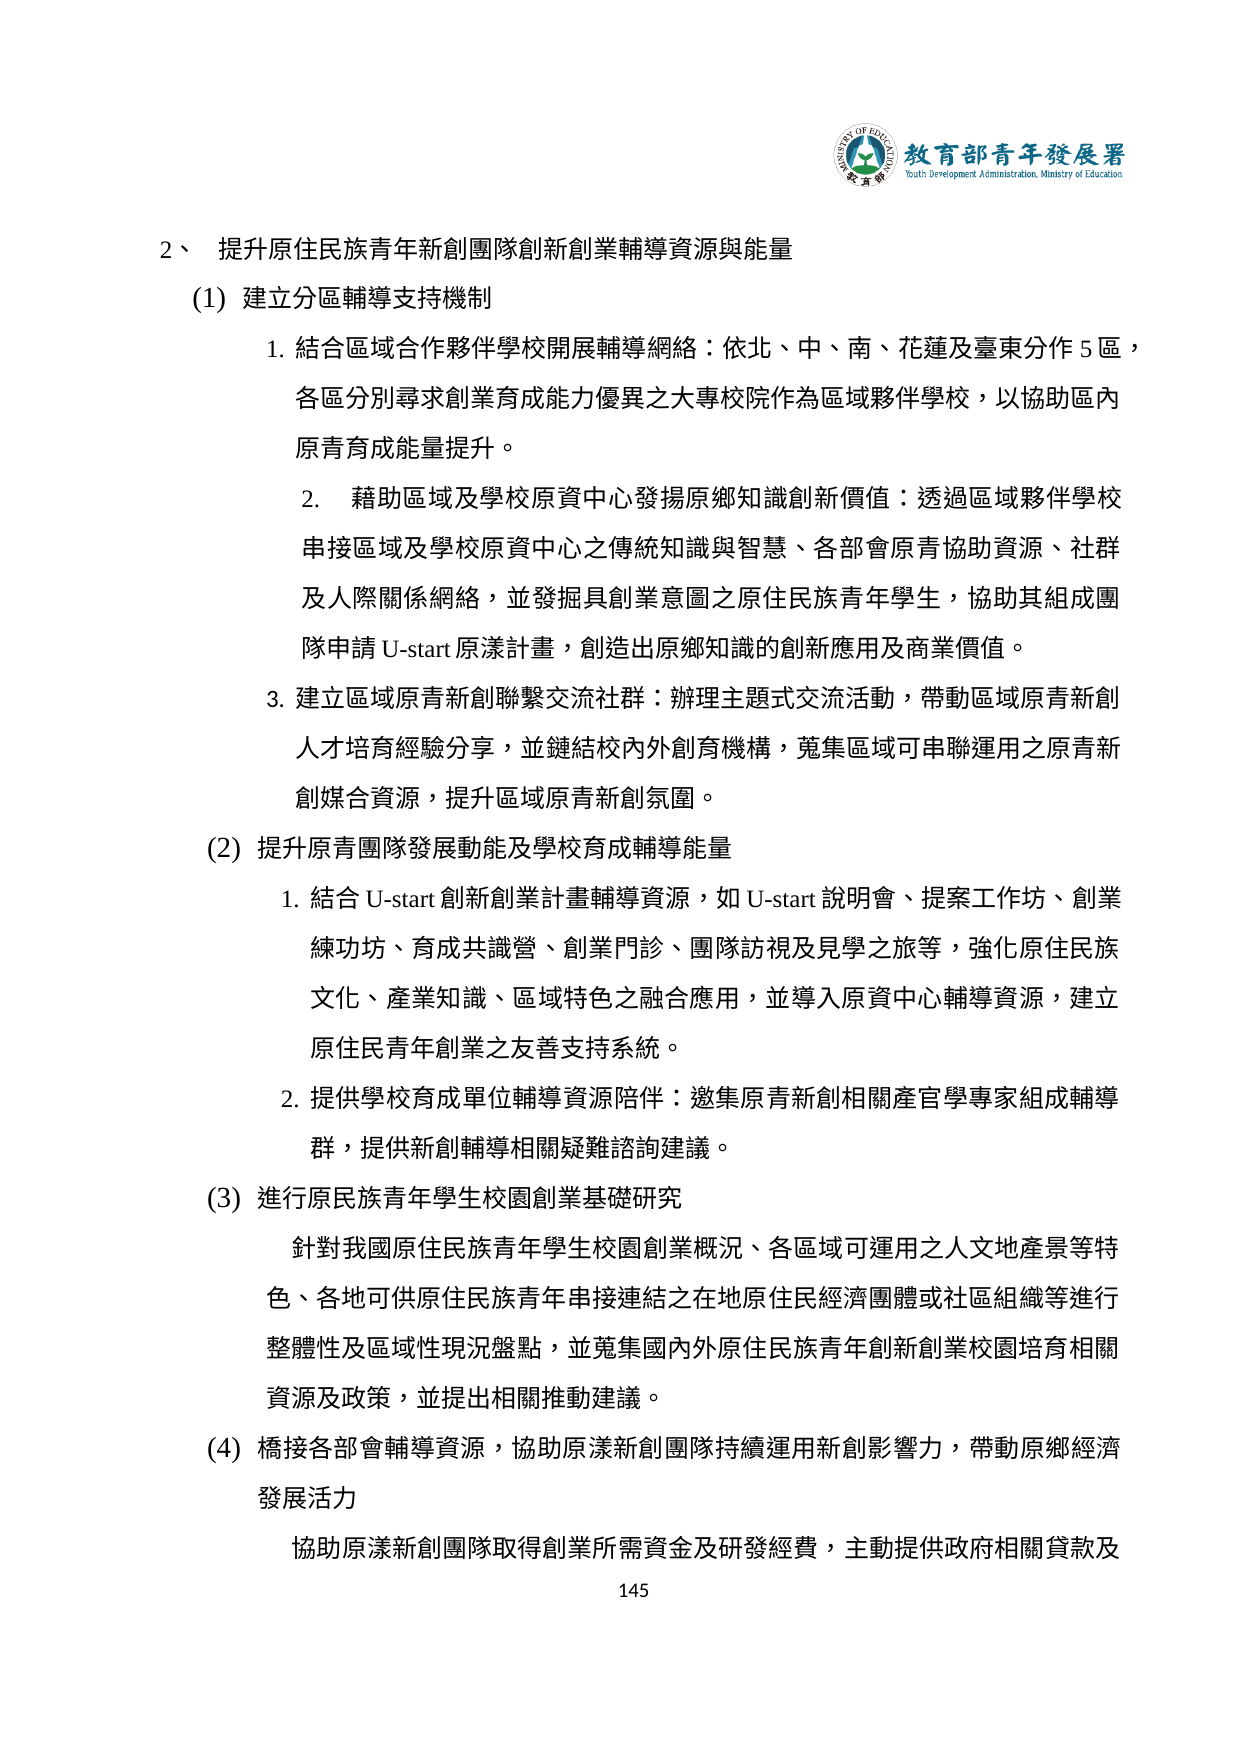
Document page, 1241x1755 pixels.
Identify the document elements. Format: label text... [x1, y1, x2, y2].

list 進行原民族青年學生校園創業基礎研究 [207, 1168, 1122, 1218]
list 橋接各部會輔導資源，協助原漾新創團隊持續運用新創影響力，帶動原鄉經濟發展活力 [207, 1418, 1122, 1518]
list 提升原青團隊發展動能及學校育成輔導能量 [207, 818, 1122, 868]
text 協助原漾新創團隊取得創業所需資金及研發經費，主動提供政府相關貸款及 [266, 1518, 1122, 1568]
list 藉助區域及學校原資中心發揚原鄉知識創新價值：透過區域夥伴學校串接區域及學校原資中心之傳統知識與智慧、各部會原青協助資源、社群及人際關係網絡，並發掘具創業意圖之原住民族青年學生，協助其組成團隊申請U-start原漾計畫，創造出原鄉知識的創新應用及商業價值。 [301, 468, 1122, 668]
list 結合區域合作夥伴學校開展輔導網絡：依北、中、南、花蓮及臺東分作5區，各區分別尋求創業育成能力優異之大專校院作為區域夥伴學校，以協助區內原青育成能量提升。 [266, 318, 1122, 468]
text 針對我國原住民族青年學生校園創業概況、各區域可運用之人文地產景等特色、各地可供原住民族青年串接連結之在地原住民經濟團體或社區組織等進行整體性及區域性現況盤點，並蒐集國內外原住民族青年創新創業校園培育相關資源及政策，並提出相關推動建議。 [266, 1218, 1122, 1418]
list 結合U-start創新創業計畫輔導資源，如U-start說明會、提案工作坊、創業練功坊、育成共識營、創業門診、團隊訪視及見學之旅等，強化原住民族文化、產業知識、區域特色之融合應用，並導入原資中心輔導資源，建立原住民青年創業之友善支持系統。 [281, 868, 1122, 1068]
list 建立分區輔導支持機制 [192, 268, 1122, 318]
list 提供學校育成單位輔導資源陪伴：邀集原青新創相關產官學專家組成輔導群，提供新創輔導相關疑難諮詢建議。 [281, 1068, 1122, 1168]
list 建立區域原青新創聯繫交流社群：辦理主題式交流活動，帶動區域原青新創人才培育經驗分享，並鏈結校內外創育機構，蒐集區域可串聯運用之原青新創媒合資源，提升區域原青新創氛圍。 [266, 668, 1122, 818]
list 提升原住民族青年新創團隊創新創業輔導資源與能量 [159, 220, 1122, 268]
